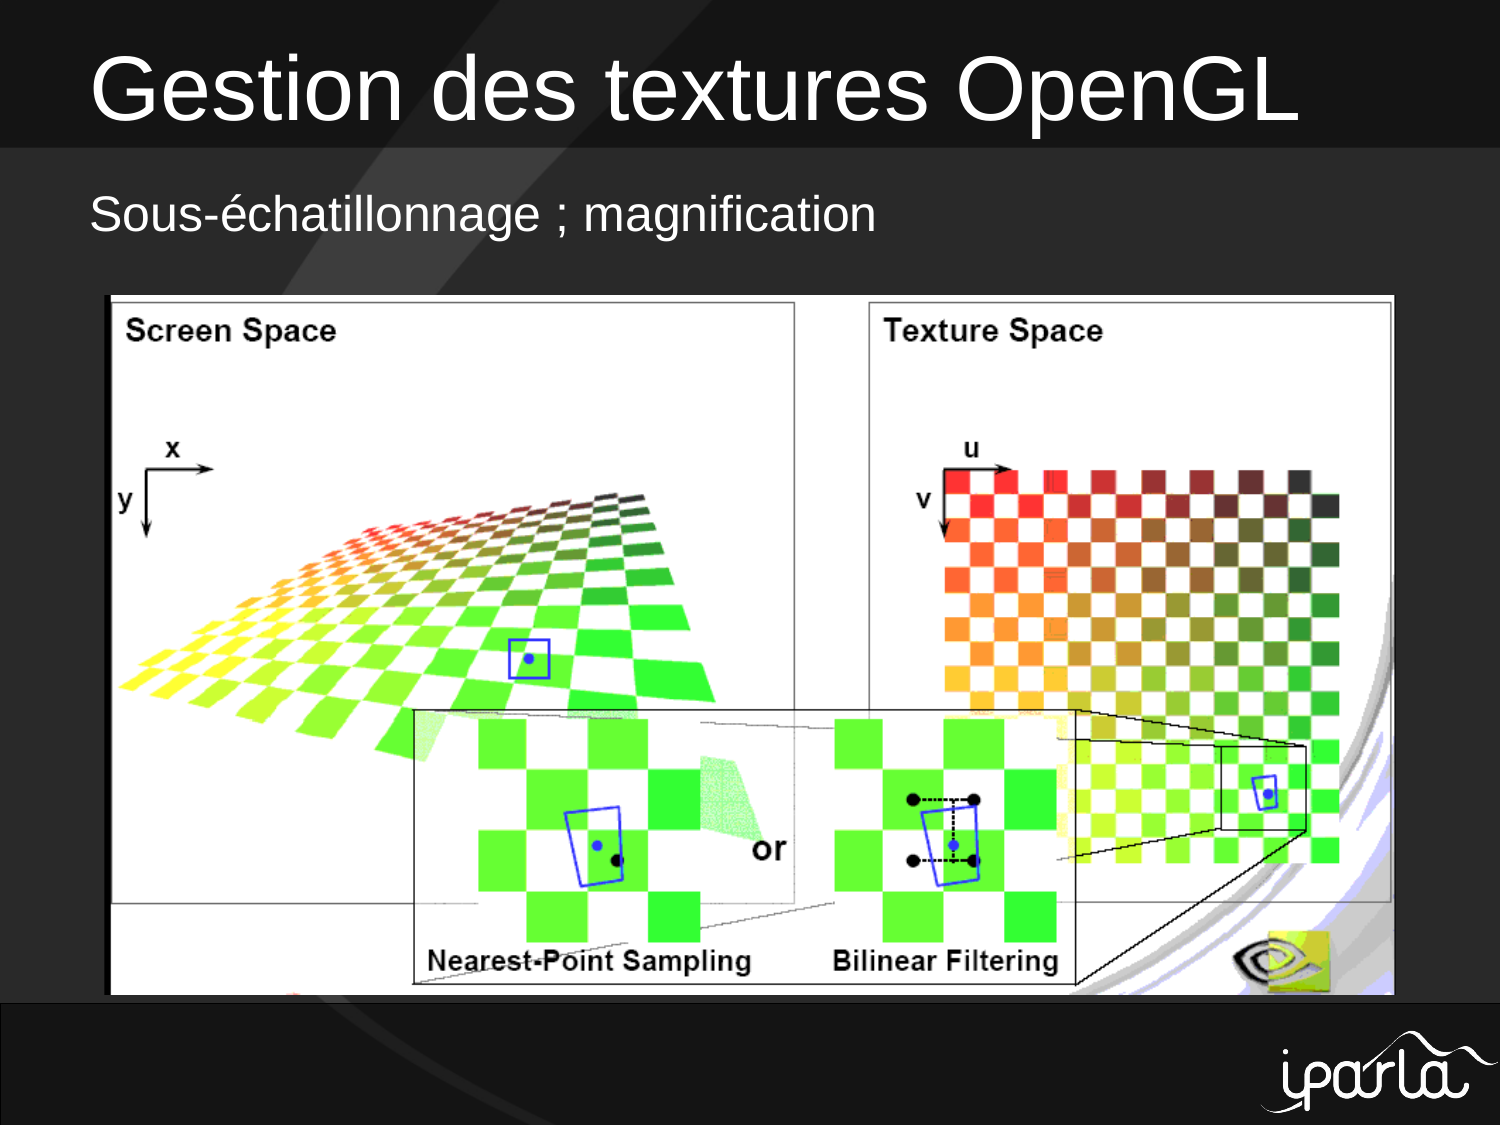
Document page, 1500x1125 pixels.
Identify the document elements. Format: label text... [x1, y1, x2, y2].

title Gestion des textures OpenGL [75, 8, 1425, 148]
picture [0, 0, 1500, 1003]
list Sous-échatillonnage ; magnification [75, 180, 1425, 1020]
picture [1, 1004, 1500, 1125]
chart [104, 295, 1396, 995]
